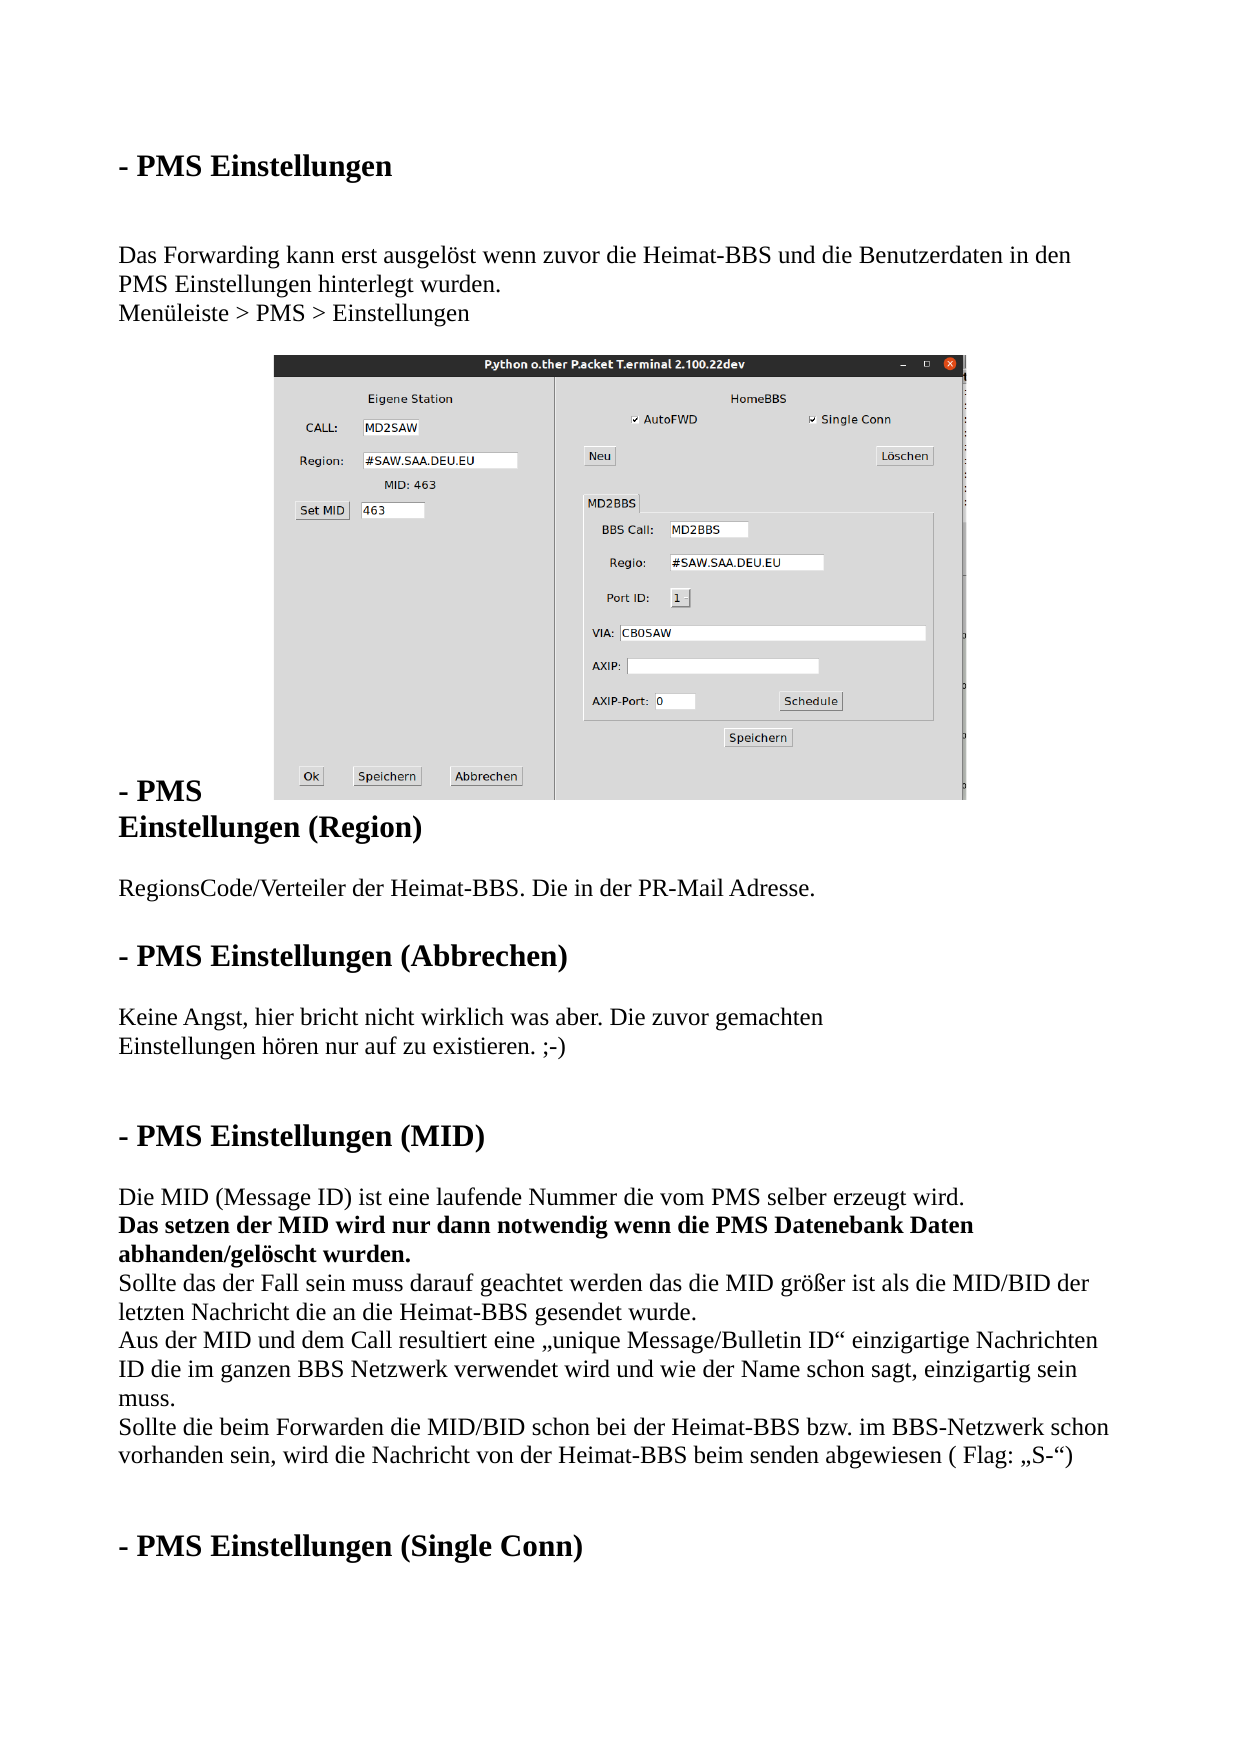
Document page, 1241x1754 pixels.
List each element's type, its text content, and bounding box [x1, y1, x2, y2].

text - PMS Einstellungen (Single Conn) [118, 1527, 1122, 1563]
text Menüleiste > PMS > Einstellungen [118, 298, 1122, 327]
text Keine Angst, hier bricht nicht wirklich was aber. Die zuvor gemachten [118, 1002, 1122, 1031]
picture [273, 355, 967, 800]
text Sollte die beim Forwarden die MID/BID schon bei der Heimat-BBS bzw. im BBS-Netzwerk schon vorhanden sein, wird die Nachricht von der Heimat-BBS beim senden abgewiesen ( Flag: „S-“) [118, 1412, 1122, 1469]
text - PMS Einstellungen [118, 147, 1122, 183]
text RegionsCode/Verteiler der Heimat-BBS. Die in der PR-Mail Adresse. [118, 873, 1122, 902]
text Aus der MID und dem Call resultiert eine „unique Message/Bulletin ID“ einzigartige Nachrichten ID die im ganzen BBS Netzwerk verwendet wird und wie der Name schon sagt, einzigartig sein muss. [118, 1326, 1122, 1412]
text - PMS Einstellungen (Region) [118, 772, 1122, 844]
text - PMS Einstellungen (Abbrechen) [118, 937, 1122, 973]
text - PMS Einstellungen (MID) [118, 1117, 1122, 1153]
text Die MID (Message ID) ist eine laufende Nummer die vom PMS selber erzeugt wird. Das setzen der MID wird nur dann notwendig wenn die PMS Datenebank Daten abhanden/gelöscht wurden. Sollte das der Fall sein muss darauf geachtet werden das die MID größer ist als die MID/BID der letzten Nachricht die an die Heimat-BBS gesendet wurde. [118, 1182, 1122, 1326]
text Einstellungen hören nur auf zu existieren. ;-) [118, 1031, 1122, 1060]
text Das Forwarding kann erst ausgelöst wenn zuvor die Heimat-BBS und die Benutzerdaten in den PMS Einstellungen hinterlegt wurden. [118, 240, 1122, 298]
